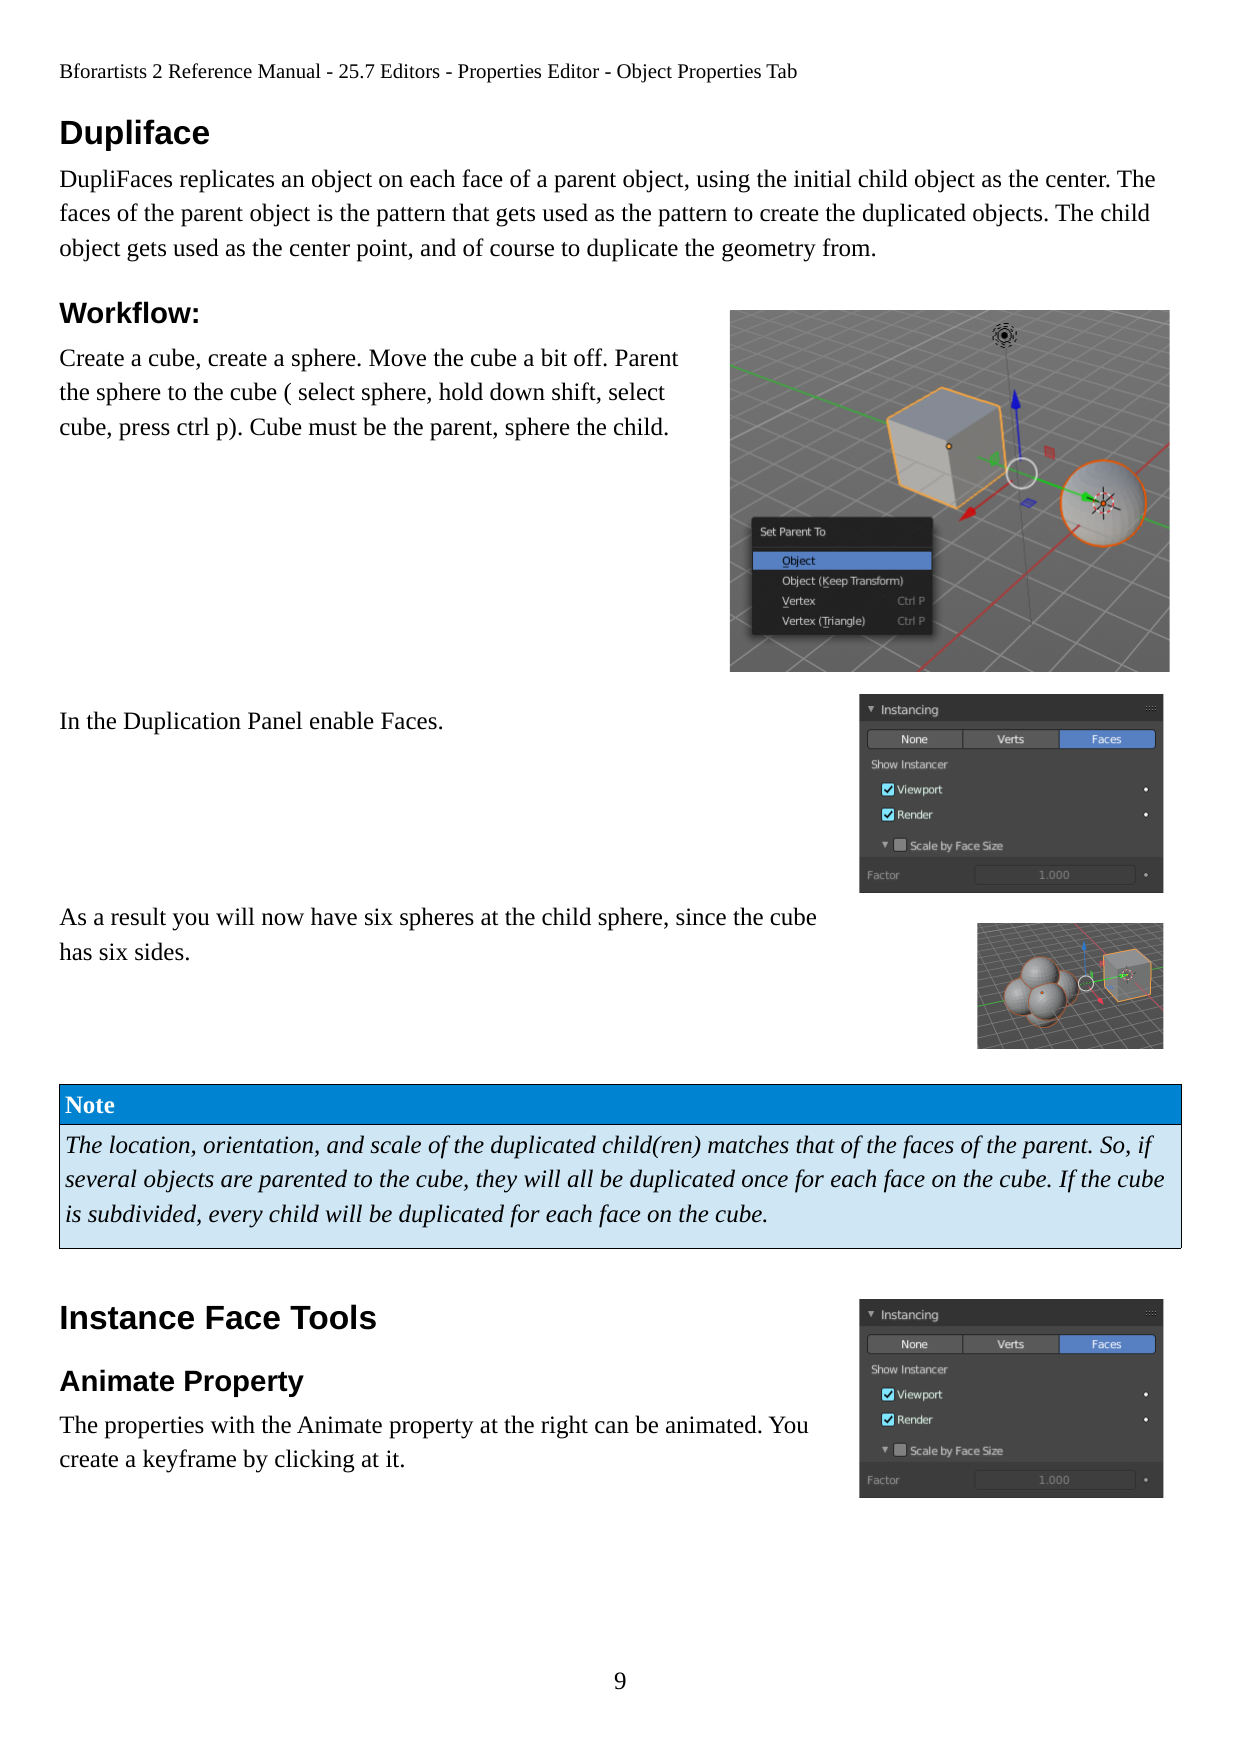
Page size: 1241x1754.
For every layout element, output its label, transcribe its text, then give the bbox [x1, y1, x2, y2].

subtitle Instance Face Tools [59, 1298, 1181, 1336]
subtitle Dupliface [59, 113, 1181, 151]
text In the Duplication Panel enable Faces. [59, 706, 859, 735]
table_header Note [60, 1085, 1181, 1124]
picture [859, 694, 1164, 893]
picture [729, 310, 1170, 672]
picture [977, 923, 1164, 1049]
picture [859, 1299, 1164, 1498]
text DupliFaces replicates an object on each face of a parent object, using the initial child object as the center. The faces of the parent object is the pattern that gets used as the pattern to create the duplicated objects. The child object gets used as the center point, and of course to duplicate the geometry from. [59, 164, 1181, 261]
text Create a cube, create a sphere. Move the cube a bit off. Parent the sphere to the cube ( select sphere, hold down shift, select cube, press ctrl p). Cube must be the parent, sphere the child. [59, 343, 729, 440]
subtitle [1164, 1363, 1181, 1397]
text The properties with the Animate property at the right can be animated. You create a keyframe by clicking at it. [59, 1410, 859, 1473]
subtitle Animate Property [59, 1363, 859, 1397]
table_cell The location, orientation, and scale of the duplicated child(ren) matches that of the faces of the parent. So, if several objects are parented to the cube, they will all be duplicated once for each face on the cube. If the cube is subdivided, every child will be duplicated for each face on the cube. [60, 1125, 1181, 1248]
subtitle Workflow: [59, 296, 1181, 330]
text As a result you will now have six spheres at the child sphere, since the cube has six sides. [59, 902, 1181, 965]
